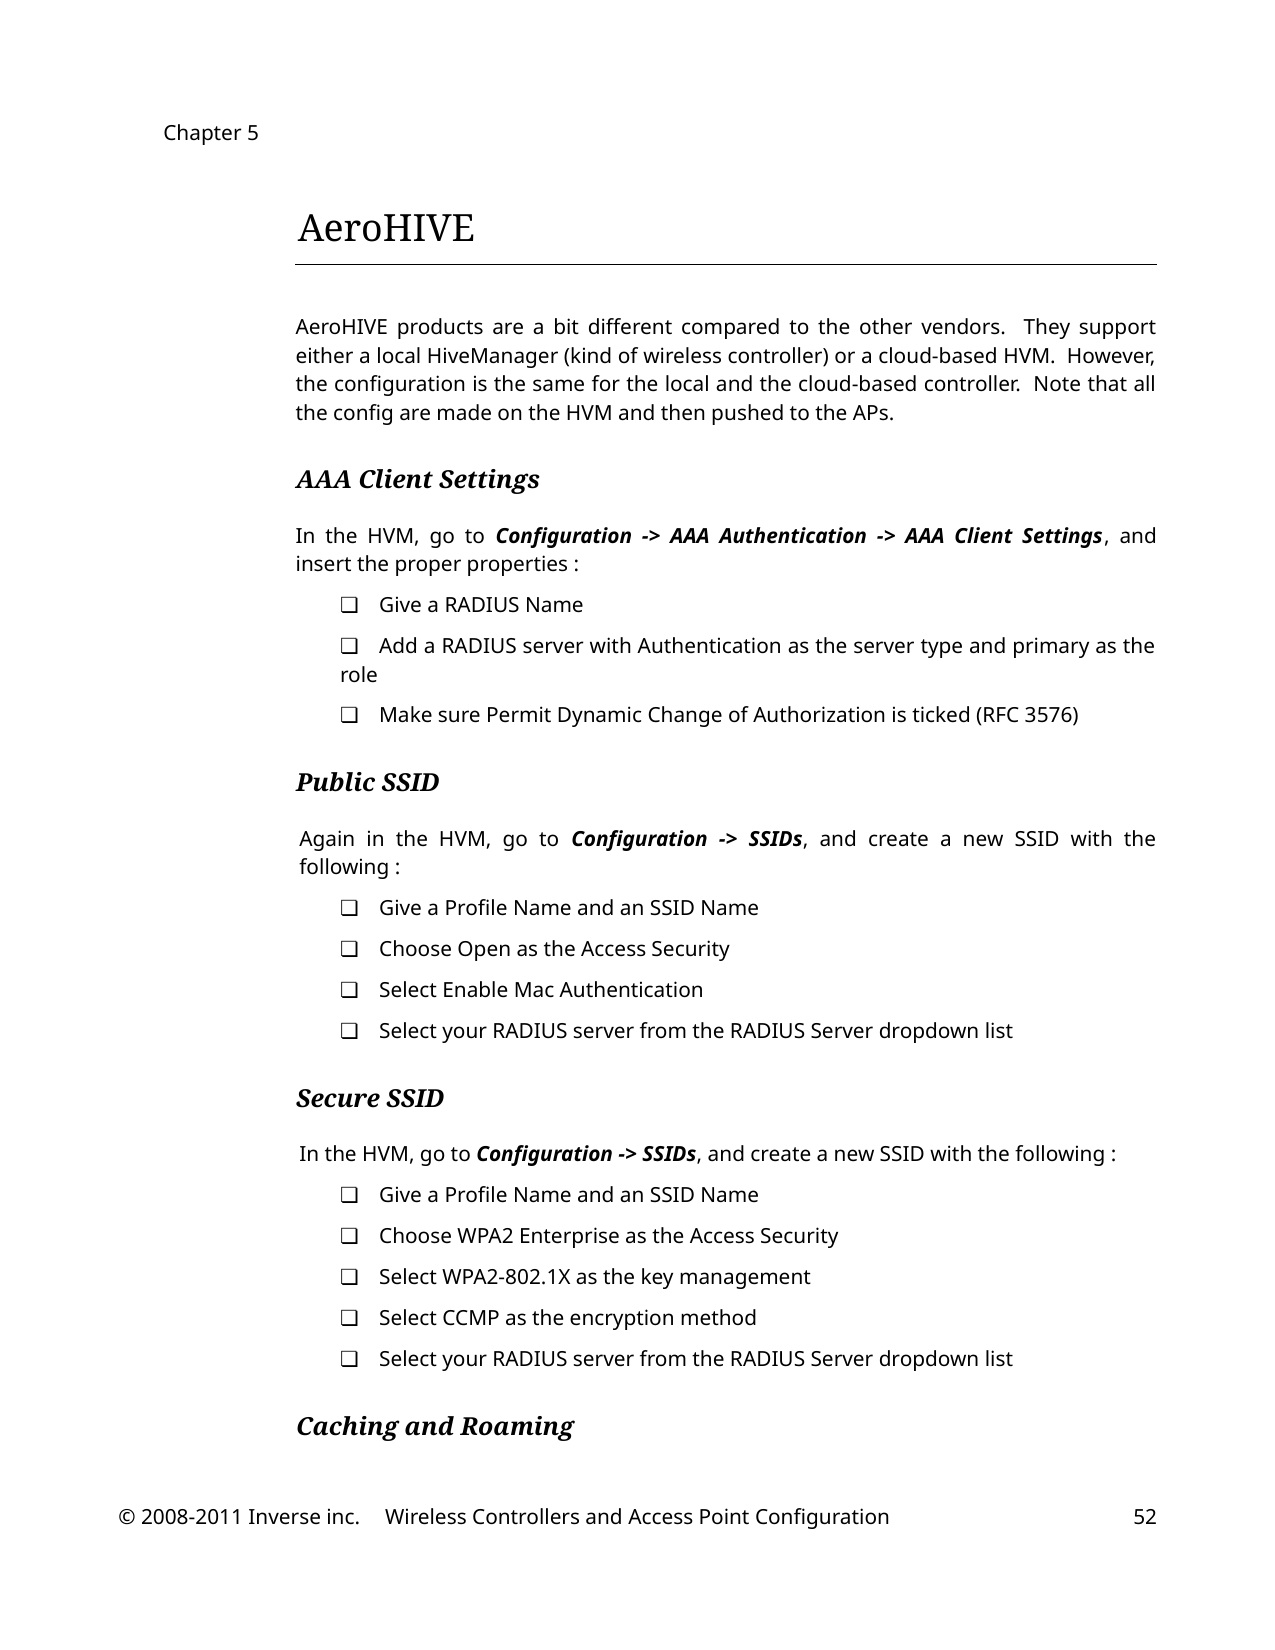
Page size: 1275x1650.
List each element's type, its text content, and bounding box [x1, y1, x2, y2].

list ❏ Select Enable Mac Authentication [340, 975, 1157, 1003]
list ❏ Give a Profile Name and an SSID Name [340, 1180, 1157, 1208]
list ❏ Choose Open as the Access Security [340, 934, 1157, 962]
subtitle Secure SSID [258, 1081, 1157, 1114]
subtitle AAA Client Settings [258, 462, 1157, 496]
list ❏ Select your RADIUS server from the RADIUS Server dropdown list [340, 1344, 1157, 1372]
list ❏ Make sure Permit Dynamic Change of Authorization is ticked (RFC 3576) [340, 701, 1157, 729]
text In the HVM, go to Configuration -> AAA Authentication -> AAA Client Settings, and insert the proper properties : [295, 521, 1157, 578]
subtitle Public SSID [258, 765, 1157, 799]
subtitle Caching and Roaming [258, 1408, 1157, 1442]
list ❏ Select CCMP as the encryption method [340, 1303, 1157, 1331]
list ❏ Choose WPA2 Enterprise as the Access Security [340, 1221, 1157, 1249]
list ❏ Give a RADIUS Name [340, 590, 1157, 619]
subtitle AeroHIVE [295, 201, 1157, 264]
list ❏ Select your RADIUS server from the RADIUS Server dropdown list [340, 1016, 1157, 1044]
list ❏ Select WPA2-802.1X as the key management [340, 1262, 1157, 1290]
list ❏ Give a Profile Name and an SSID Name [340, 893, 1157, 922]
text In the HVM, go to Configuration -> SSIDs, and create a new SSID with the following : [299, 1139, 1157, 1167]
text AeroHIVE products are a bit different compared to the other vendors. They support either a local HiveManager (kind of wireless controller) or a cloud-based HVM. However, the configuration is the same for the local and the cloud-based controller. Note that all the config are made on the HVM and then pushed to the APs. [295, 312, 1157, 426]
text Again in the HVM, go to Configuration -> SSIDs, and create a new SSID with the following : [299, 824, 1157, 881]
list ❏ Add a RADIUS server with Authentication as the server type and primary as the role [340, 631, 1157, 688]
